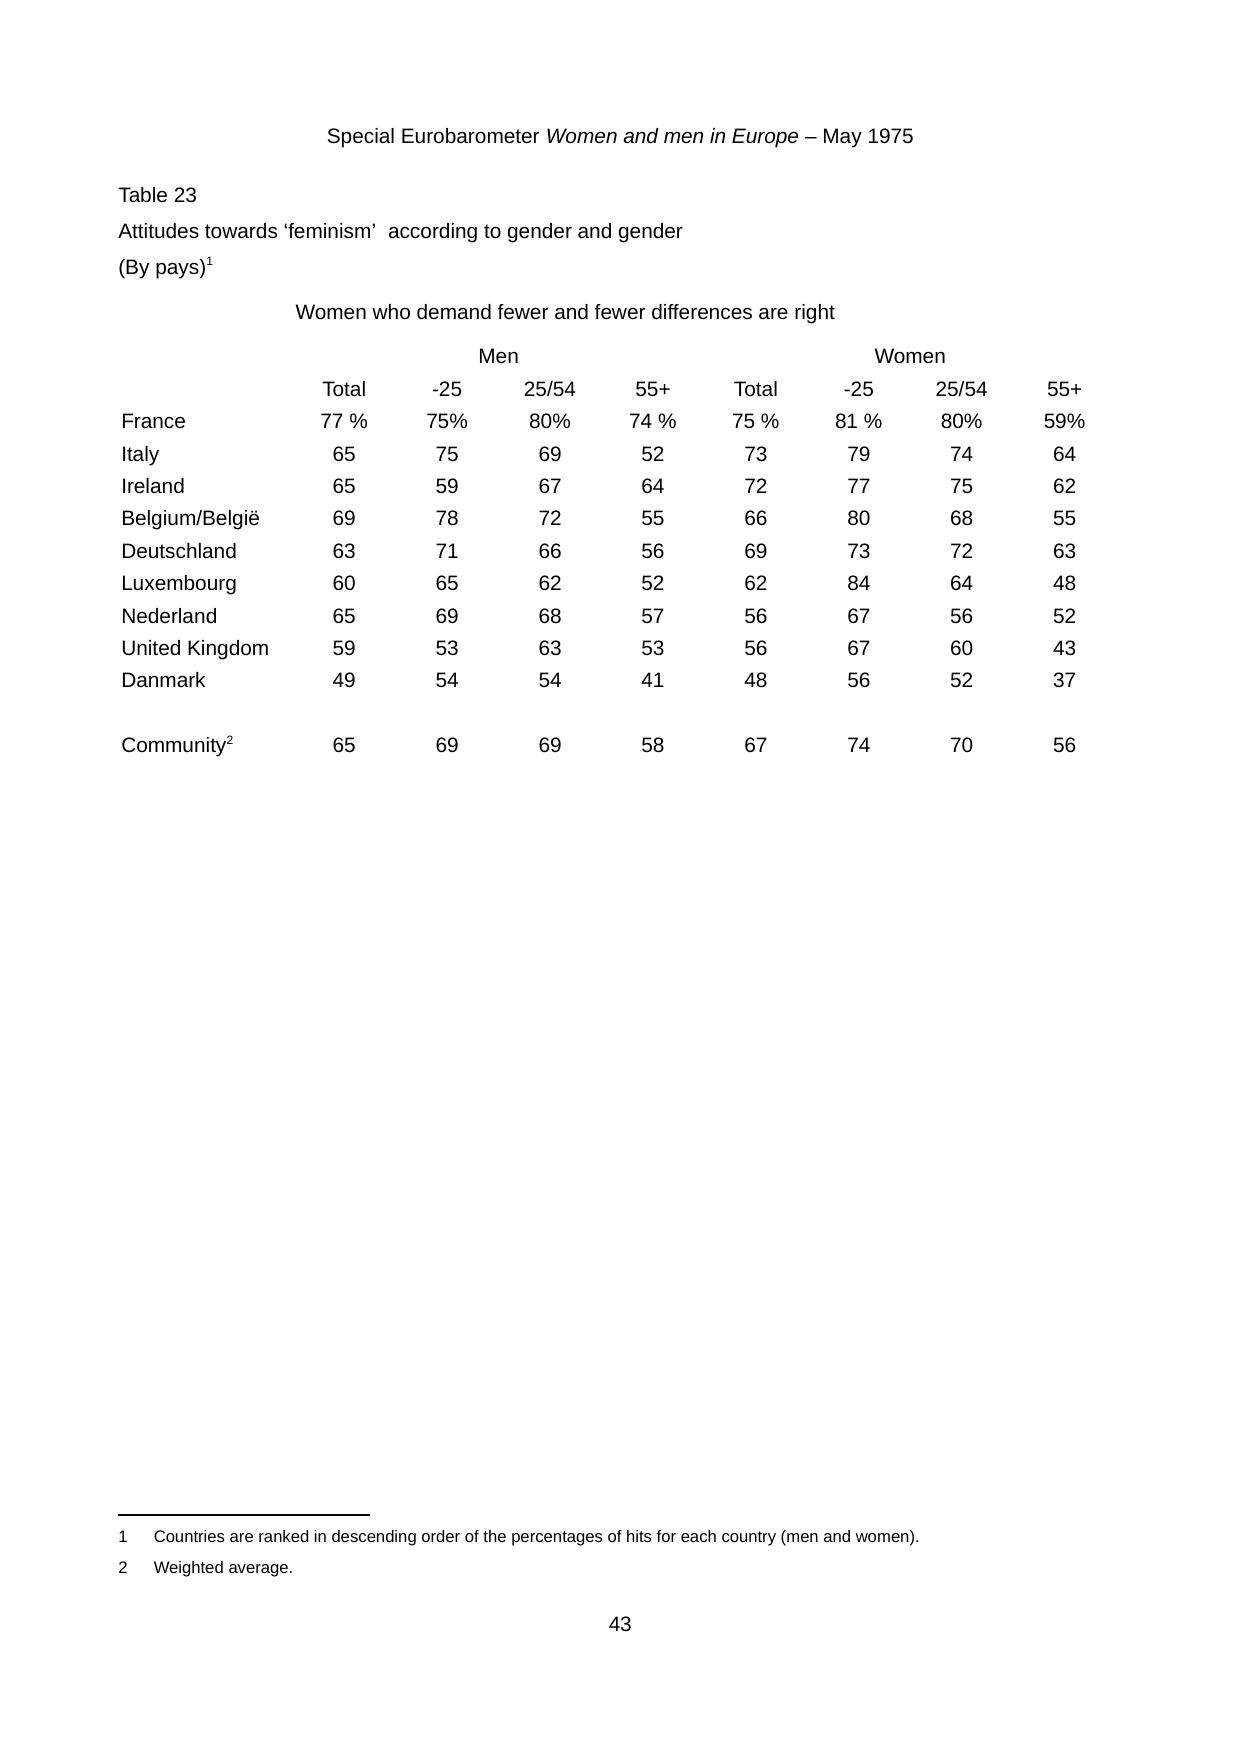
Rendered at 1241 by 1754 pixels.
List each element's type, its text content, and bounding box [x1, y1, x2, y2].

table_cell United Kingdom [118, 632, 292, 664]
table_cell 67 [704, 729, 807, 761]
table_cell 69 [293, 502, 395, 534]
table_cell 54 [498, 664, 601, 696]
table_cell 74 [807, 729, 910, 761]
table_cell 56 [704, 599, 807, 632]
table_cell 56 [910, 599, 1013, 632]
text Table 23 [118, 183, 1122, 207]
table_cell Women [704, 340, 1116, 372]
table_cell 49 [293, 664, 395, 696]
table_cell Belgium/België [118, 502, 292, 534]
table_cell -25 [807, 373, 910, 405]
table_cell Total [293, 373, 395, 405]
table_cell [807, 696, 910, 729]
table_cell 56 [704, 632, 807, 664]
table_cell 37 [1013, 664, 1116, 696]
table_cell 66 [704, 502, 807, 534]
table_cell [498, 696, 601, 729]
table_cell 53 [395, 632, 498, 664]
table_cell 66 [498, 535, 601, 567]
table_cell 65 [293, 599, 395, 632]
table_cell 75 % [704, 405, 807, 437]
text Countries are ranked in descending order of the percentages of hits for each country (men and women). [118, 1527, 1122, 1546]
table_cell Danmark [118, 664, 292, 696]
table_cell 60 [910, 632, 1013, 664]
table_cell 56 [807, 664, 910, 696]
table_cell 41 [601, 664, 704, 696]
table_cell [910, 696, 1013, 729]
table_cell Ireland [118, 470, 292, 502]
table_cell [601, 696, 704, 729]
table_cell 68 [910, 502, 1013, 534]
table_cell 77 [807, 470, 910, 502]
table_cell 56 [1013, 729, 1116, 761]
table_header Women who demand fewer and fewer differences are right [293, 284, 1116, 340]
table_cell 65 [293, 729, 395, 761]
table_cell 73 [704, 437, 807, 470]
table_cell 78 [395, 502, 498, 534]
table_cell [704, 696, 807, 729]
table_cell 65 [293, 437, 395, 470]
table_cell 69 [395, 599, 498, 632]
table_cell 77 % [293, 405, 395, 437]
table_cell 84 [807, 567, 910, 599]
table_cell Men [293, 340, 704, 372]
table_cell 71 [395, 535, 498, 567]
table_cell 69 [395, 729, 498, 761]
table_cell [118, 373, 292, 405]
table_cell 64 [1013, 437, 1116, 470]
table_cell 57 [601, 599, 704, 632]
table_cell Italy [118, 437, 292, 470]
table_cell 80 [807, 502, 910, 534]
table_cell 72 [910, 535, 1013, 567]
table_cell 54 [395, 664, 498, 696]
table_cell 53 [601, 632, 704, 664]
table_header [118, 284, 292, 340]
table_cell 75 [395, 437, 498, 470]
table_cell 79 [807, 437, 910, 470]
table_cell 63 [498, 632, 601, 664]
table_cell 59 [395, 470, 498, 502]
table_cell [293, 696, 395, 729]
table_cell 63 [293, 535, 395, 567]
table_cell 65 [395, 567, 498, 599]
table_cell 81 % [807, 405, 910, 437]
table_cell 55+ [601, 373, 704, 405]
text (By pays) [118, 254, 1122, 278]
table_cell 67 [807, 632, 910, 664]
table_cell 58 [601, 729, 704, 761]
table_cell 80% [498, 405, 601, 437]
table_cell 75 [910, 470, 1013, 502]
table_cell 59 [293, 632, 395, 664]
table_cell 64 [601, 470, 704, 502]
table_cell 64 [910, 567, 1013, 599]
table_cell 69 [498, 437, 601, 470]
table_cell 60 [293, 567, 395, 599]
table_cell 62 [704, 567, 807, 599]
text Attitudes towards ‘feminism’ according to gender and gender [118, 219, 1122, 243]
table_cell Luxembourg [118, 567, 292, 599]
table_cell 62 [498, 567, 601, 599]
table_cell [118, 340, 292, 372]
table_cell 72 [498, 502, 601, 534]
table_cell 74 % [601, 405, 704, 437]
table_cell 25/54 [910, 373, 1013, 405]
table_cell 75% [395, 405, 498, 437]
table_cell 68 [498, 599, 601, 632]
table_cell 67 [807, 599, 910, 632]
table_cell 52 [601, 437, 704, 470]
table_cell 55 [1013, 502, 1116, 534]
table_cell 25/54 [498, 373, 601, 405]
table_cell Total [704, 373, 807, 405]
table_cell 52 [601, 567, 704, 599]
table_cell 52 [910, 664, 1013, 696]
table_cell 48 [704, 664, 807, 696]
table_cell Deutschland [118, 535, 292, 567]
table_cell 52 [1013, 599, 1116, 632]
table_cell France [118, 405, 292, 437]
table_cell 63 [1013, 535, 1116, 567]
table_cell 69 [704, 535, 807, 567]
table_cell Community [118, 729, 292, 761]
table_cell 69 [498, 729, 601, 761]
table_cell 70 [910, 729, 1013, 761]
table_cell 73 [807, 535, 910, 567]
table_cell 56 [601, 535, 704, 567]
table_cell 59% [1013, 405, 1116, 437]
table_cell 55+ [1013, 373, 1116, 405]
table_cell 65 [293, 470, 395, 502]
table_cell 72 [704, 470, 807, 502]
table_cell [395, 696, 498, 729]
table_cell 67 [498, 470, 601, 502]
table_cell 48 [1013, 567, 1116, 599]
table_cell 80% [910, 405, 1013, 437]
table_cell 62 [1013, 470, 1116, 502]
table_cell Nederland [118, 599, 292, 632]
table_cell [1013, 696, 1116, 729]
table_cell 55 [601, 502, 704, 534]
table_cell 43 [1013, 632, 1116, 664]
table_cell [118, 696, 292, 729]
table_cell -25 [395, 373, 498, 405]
table_cell 74 [910, 437, 1013, 470]
